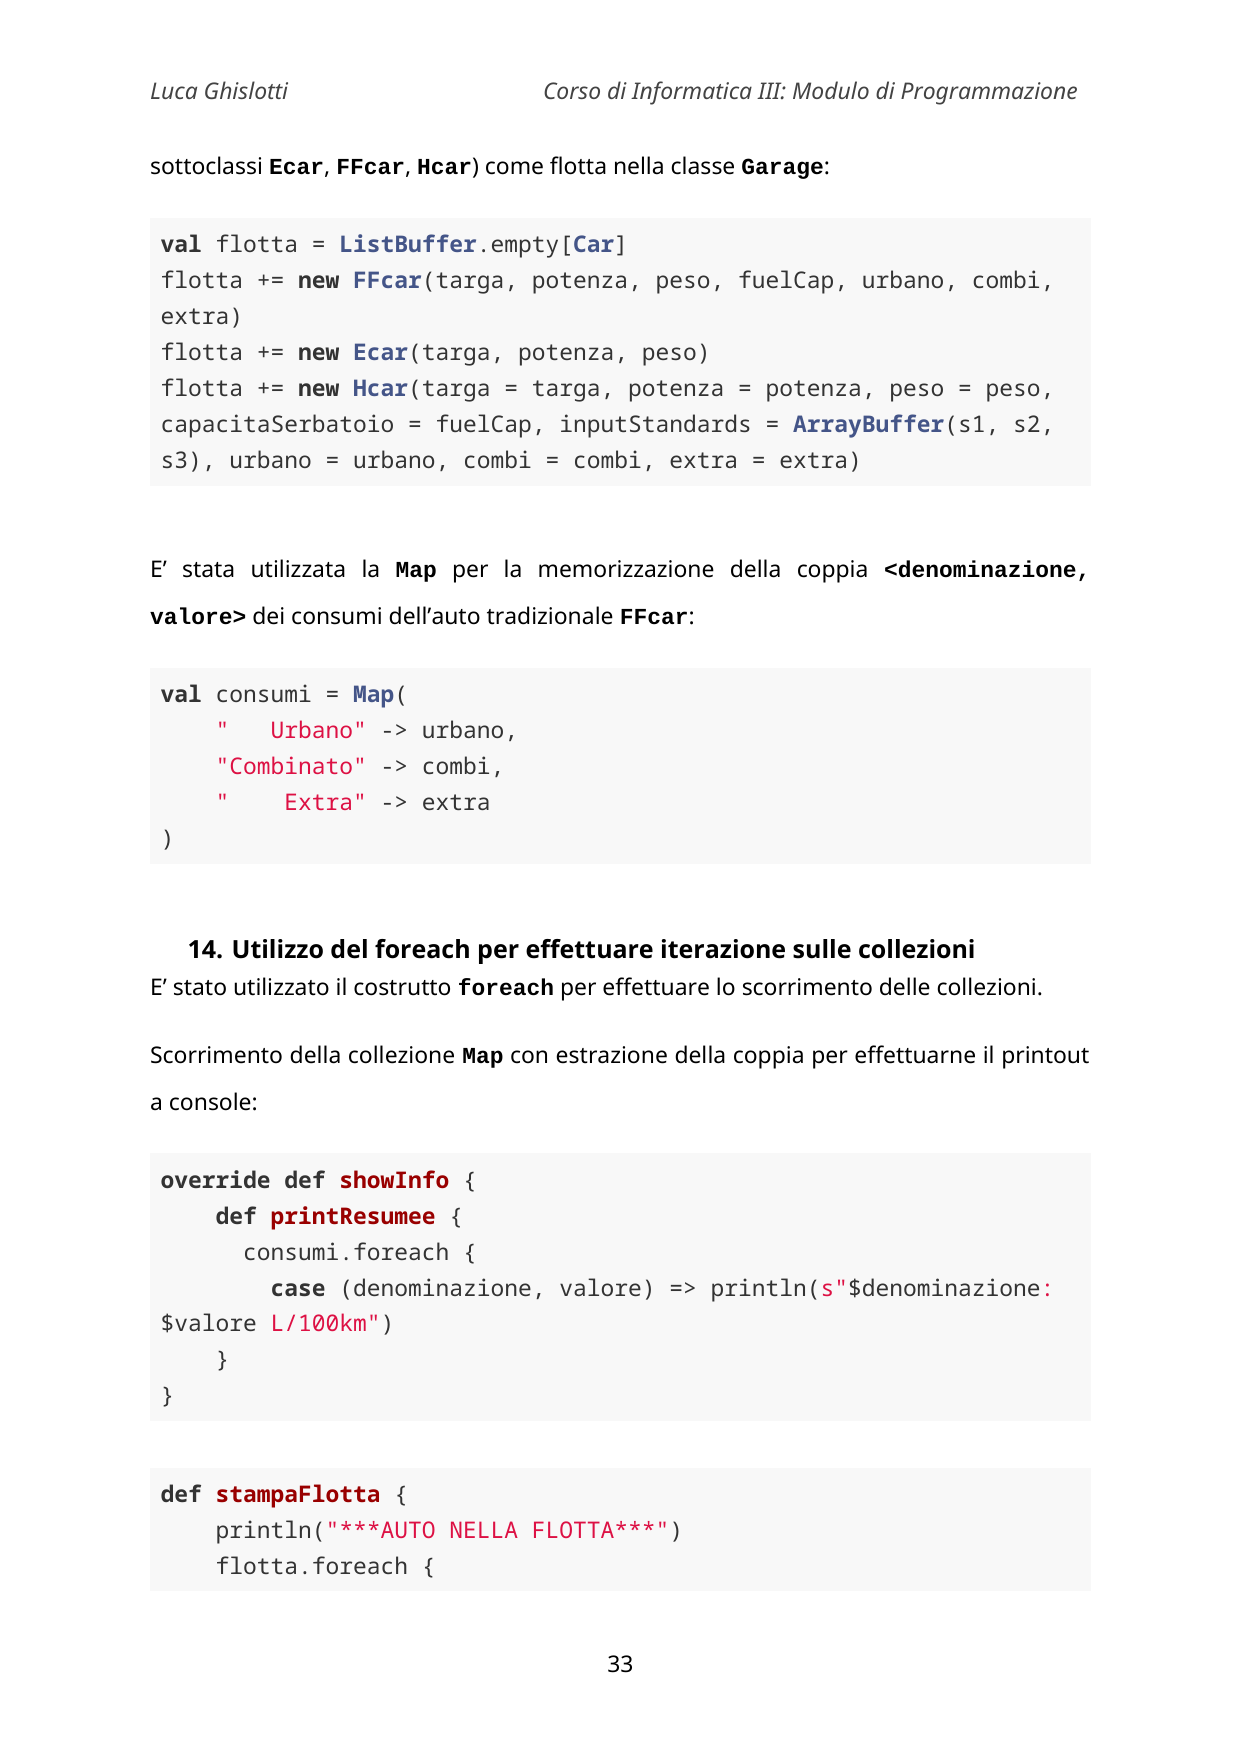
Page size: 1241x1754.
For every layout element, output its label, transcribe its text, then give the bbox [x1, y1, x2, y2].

text E’ stata utilizzata la Map per la memorizzazione della coppia <denominazione, valore> dei consumi dell’auto tradizionale FFcar: [150, 553, 1090, 632]
table_header val consumi = Map( " Urbano" -> urbano, "Combinato" -> combi, " Extra" -> extra ) [150, 668, 1091, 864]
subtitle Utilizzo del foreach per effettuare iterazione sulle collezioni [187, 932, 1090, 966]
table_header val flotta = ListBuffer.empty[Car] flotta += new FFcar(targa, potenza, peso, fuelCap, urbano, combi, extra) flotta += new Ecar(targa, potenza, peso) flotta += new Hcar(targa = targa, potenza = potenza, peso = peso, capacitaSerbatoio = fuelCap, inputStandards = ArrayBuffer(s1, s2, s3), urbano = urbano, combi = combi, extra = extra) [150, 218, 1091, 486]
text sottoclassi Ecar, FFcar, Hcar) come flotta nella classe Garage: [150, 150, 1090, 181]
text Scorrimento della collezione Map con estrazione della coppia per effettuarne il printout a console: [150, 1038, 1090, 1117]
table_header def stampaFlotta { println("***AUTO NELLA FLOTTA***") flotta.foreach { [150, 1468, 1091, 1591]
text E’ stato utilizzato il costrutto foreach per effettuare lo scorrimento delle collezioni. [150, 971, 1090, 1002]
table_header override def showInfo { def printResumee { consumi.foreach { case (denominazione, valore) => println(s"$denominazione: $valore L/100km") } } [150, 1153, 1091, 1421]
